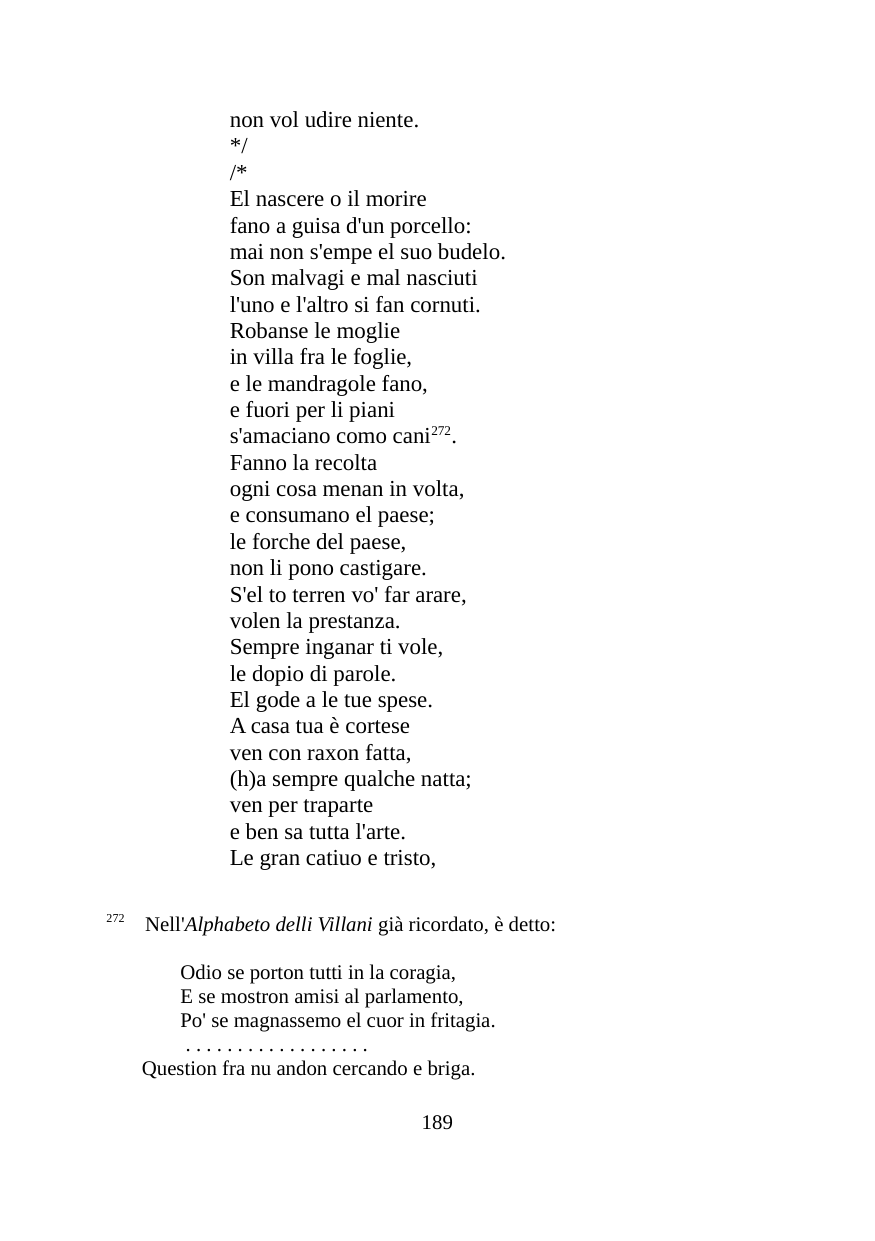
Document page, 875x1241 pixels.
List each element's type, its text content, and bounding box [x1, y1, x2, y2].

text S'el to terren vo' far arare, [200, 581, 768, 607]
text e ben sa tutta l'arte. [200, 818, 768, 844]
text . . . . . . . . . . . . . . . . . . [106, 1032, 768, 1056]
text s'amaciano como cani. [200, 422, 768, 449]
text Robanse le moglie [200, 317, 768, 343]
text e le mandragole fano, [200, 370, 768, 396]
text le dopio di parole. [200, 660, 768, 686]
text A casa tua è cortese [200, 712, 768, 739]
text El gode a le tue spese. [200, 686, 768, 712]
text in villa fra le foglie, [200, 343, 768, 370]
text E se mostron amisi al parlamento, [106, 984, 768, 1008]
text (h)a sempre qualche natta; [200, 765, 768, 791]
text l'uno e l'altro si fan cornuti. [200, 291, 768, 317]
text ogni cosa menan in volta, [200, 475, 768, 502]
text /* [200, 159, 768, 185]
text fano a guisa d'un porcello: [200, 212, 768, 238]
text le forche del paese, [200, 528, 768, 554]
text e consumano el paese; [200, 502, 768, 528]
text Son malvagi e mal nasciuti [200, 264, 768, 291]
text mai non s'empe el suo budelo. [200, 238, 768, 264]
text non vol udire niente. [200, 106, 768, 133]
text ven con raxon fatta, [200, 739, 768, 765]
text */ [200, 133, 768, 159]
text Odio se porton tutti in la coragia, [106, 960, 768, 984]
text Fanno la recolta [200, 449, 768, 475]
text volen la prestanza. [200, 607, 768, 633]
text non li pono castigare. [200, 554, 768, 581]
text Question fra nu andon cercando e briga. [106, 1056, 768, 1080]
text Sempre inganar ti vole, [200, 633, 768, 660]
text Le gran catiuo e tristo, [200, 844, 768, 871]
text Nell'Alphabeto delli Villani già ricordato, è detto: [106, 910, 768, 936]
text ven per traparte [200, 791, 768, 818]
text e fuori per li piani [200, 396, 768, 422]
text El nascere o il morire [200, 185, 768, 212]
text Po' se magnassemo el cuor in fritagia. [106, 1008, 768, 1032]
